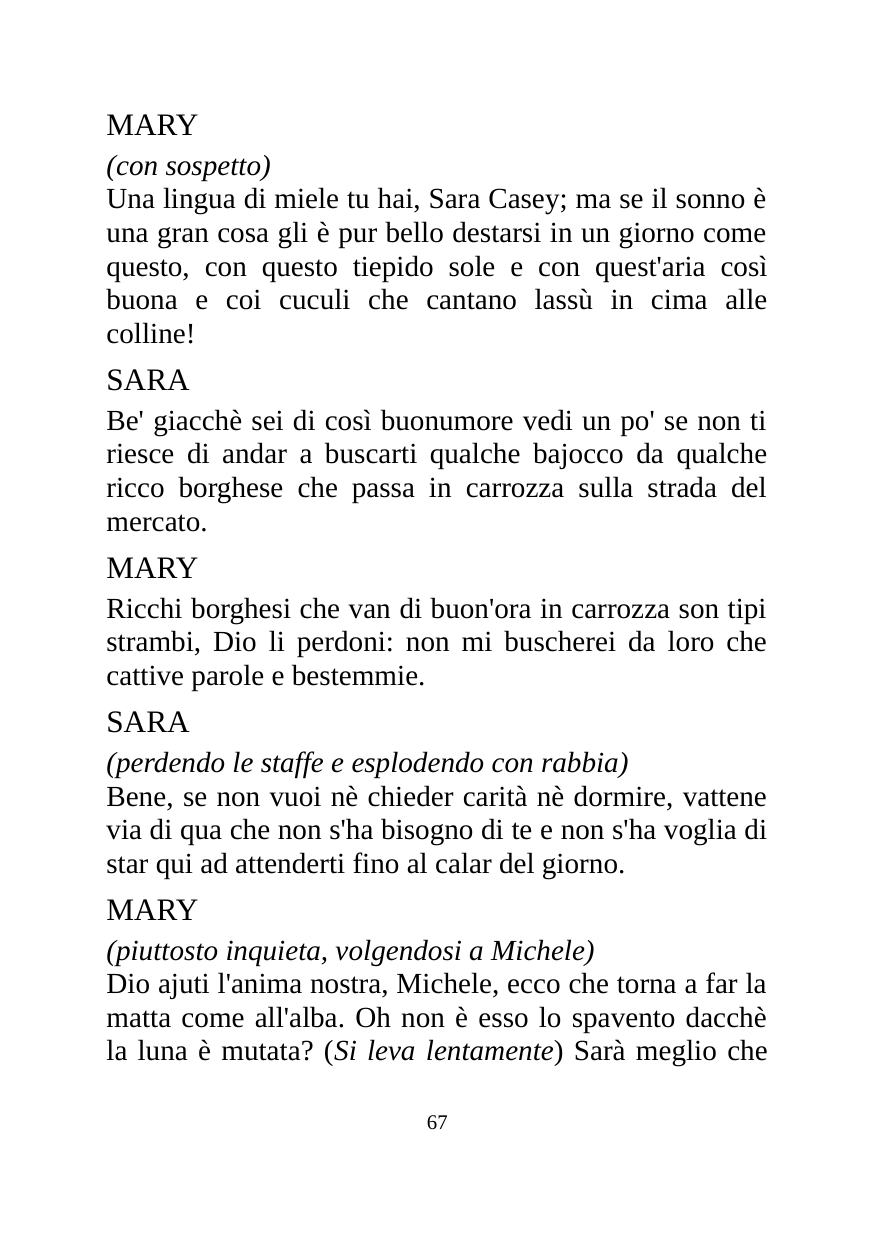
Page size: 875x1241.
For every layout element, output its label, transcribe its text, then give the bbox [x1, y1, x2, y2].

text MARY [106, 106, 768, 142]
text Be' giacchè sei di così buonumore vedi un po' se non ti riesce di andar a buscarti qualche bajocco da qualche ricco borghese che passa in carrozza sulla strada del mercato. [106, 403, 768, 537]
text (piuttosto inquieta, volgendosi a Michele) [106, 933, 768, 966]
text Ricchi borghesi che van di buon'ora in carrozza son tipi strambi, Dio li perdoni: non mi buscherei da loro che cattive parole e bestemmie. [106, 591, 768, 691]
text Bene, se non vuoi nè chieder carità nè dormire, vattene via di qua che non s'ha bisogno di te e non s'ha voglia di star qui ad attenderti fino al calar del giorno. [106, 779, 768, 879]
text Dio ajuti l'anima nostra, Michele, ecco che torna a far la matta come all'alba. Oh non è esso lo spavento dacchè la luna è mutata? (Si leva lentamente) Sarà meglio che [106, 966, 768, 1067]
text MARY [106, 891, 768, 927]
text (perdendo le staffe e esplodendo con rabbia) [106, 745, 768, 779]
text MARY [106, 549, 768, 585]
text SARA [106, 703, 768, 739]
text SARA [106, 361, 768, 397]
text Una lingua di miele tu hai, Sara Casey; ma se il sonno è una gran cosa gli è pur bello destarsi in un giorno come questo, con questo tiepido sole e con quest'aria così buona e coi cuculi che cantano lassù in cima alle colline! [106, 182, 768, 349]
text (con sospetto) [106, 148, 768, 182]
